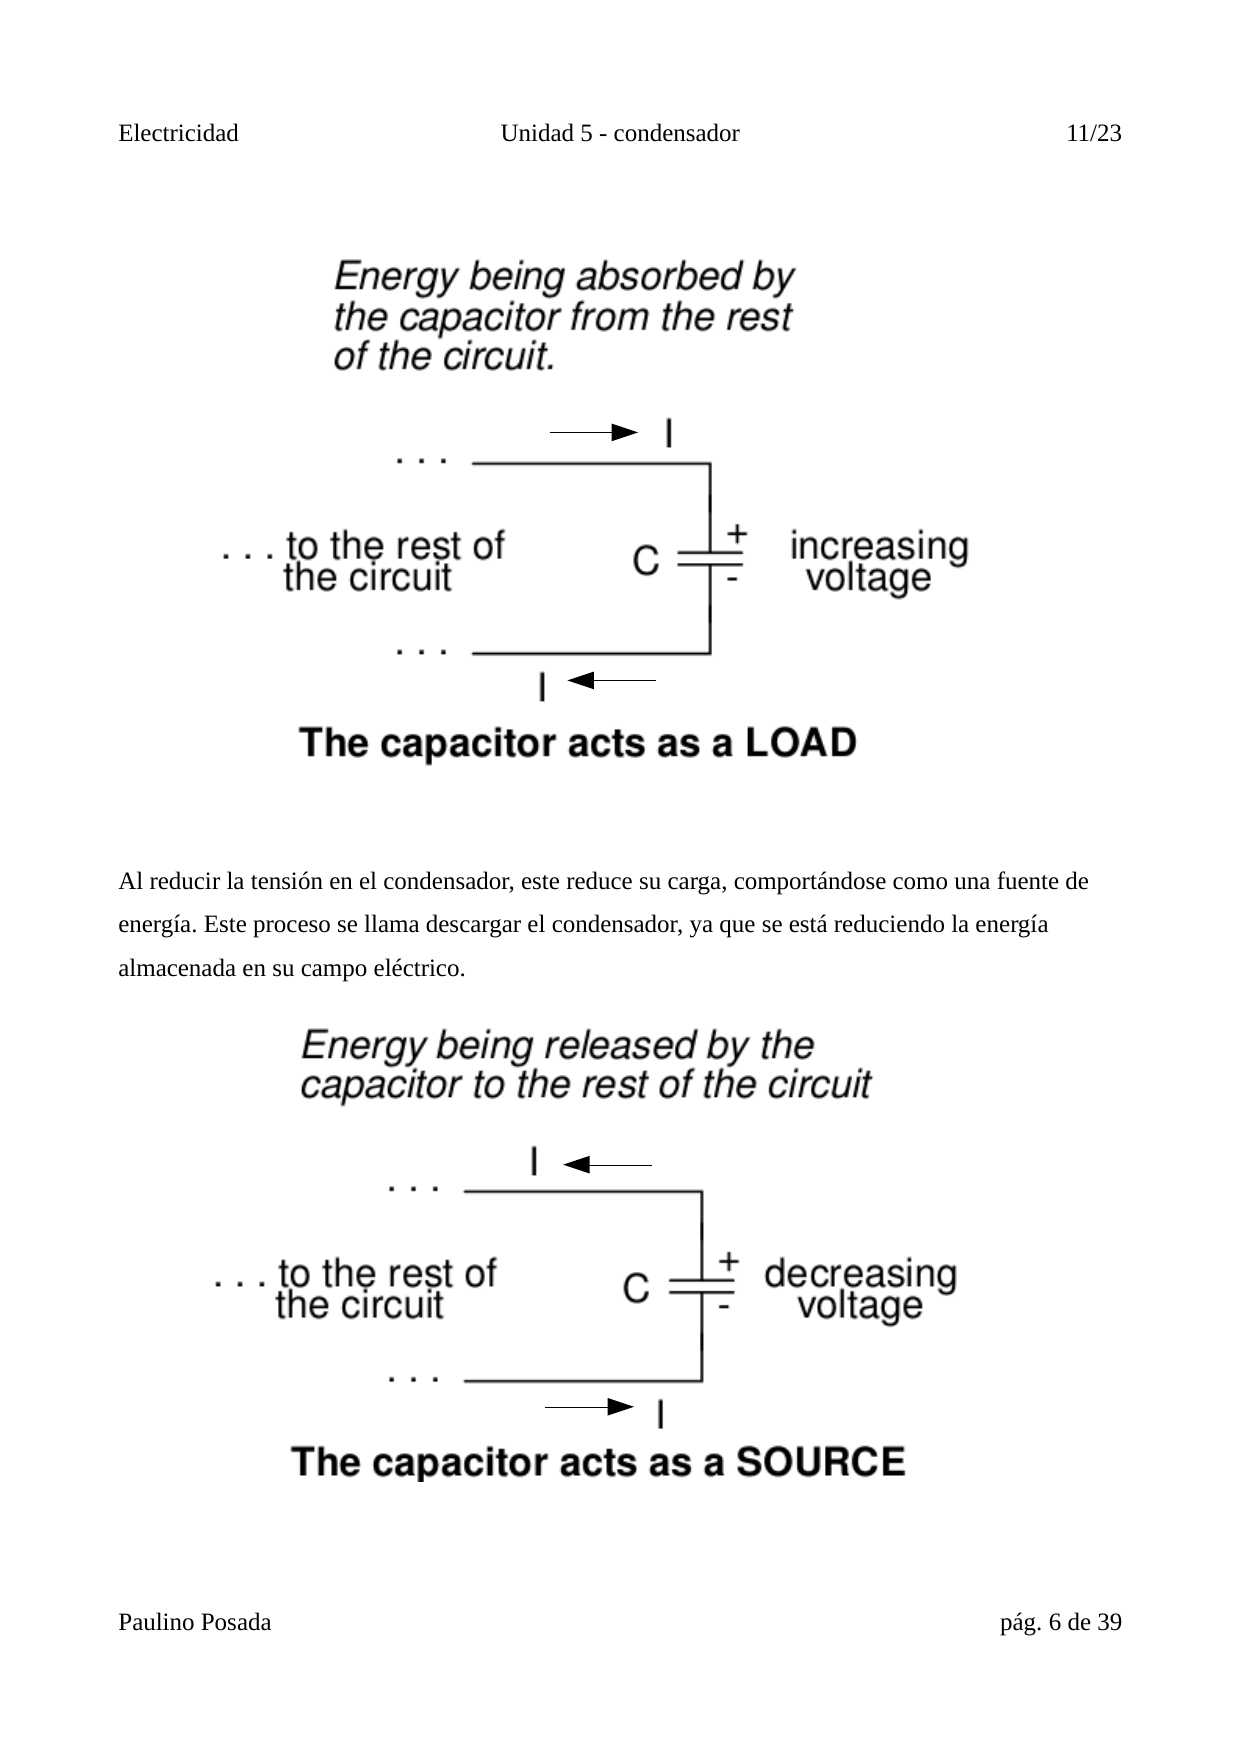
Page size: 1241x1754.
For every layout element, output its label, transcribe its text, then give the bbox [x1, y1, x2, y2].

picture [177, 233, 1028, 794]
text Al reducir la tensión en el condensador, este reduce su carga, comportándose como una fuente de energía. Este proceso se llama descargar el condensador, ya que se está reduciendo la energía almacenada en su campo eléctrico. [118, 866, 1122, 981]
picture [177, 1010, 985, 1482]
